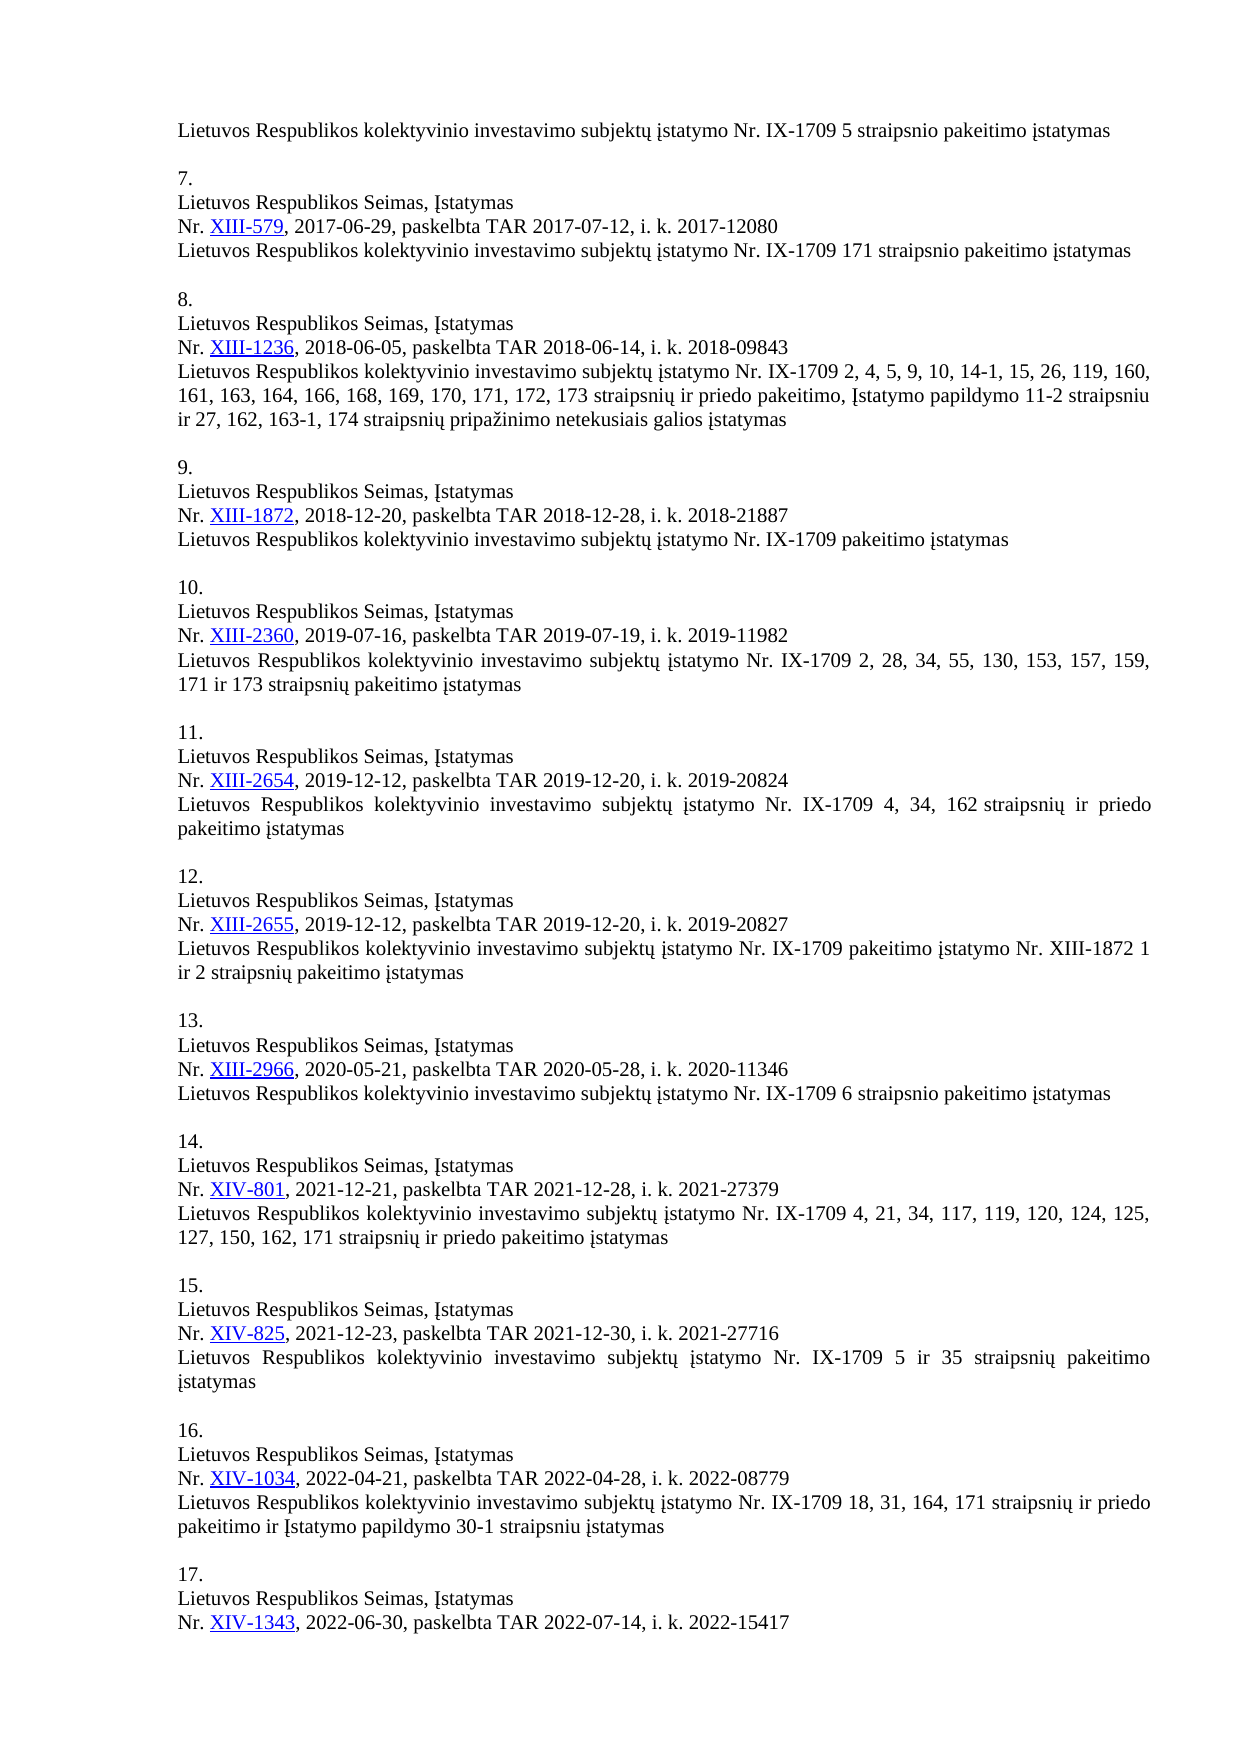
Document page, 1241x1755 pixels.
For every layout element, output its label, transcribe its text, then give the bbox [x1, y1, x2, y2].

text Nr. XIV-1343, 2022-06-30, paskelbta TAR 2022-07-14, i. k. 2022-15417 [177, 1610, 1152, 1634]
text Lietuvos Respublikos kolektyvinio investavimo subjektų įstatymo Nr. IX-1709 18, 31, 164, 171 straipsnių ir priedo pakeitimo ir Įstatymo papildymo 30-1 straipsniu įstatymas [177, 1490, 1152, 1538]
text Lietuvos Respublikos Seimas, Įstatymas [177, 1442, 1152, 1466]
text 8. [177, 287, 1152, 311]
text Lietuvos Respublikos Seimas, Įstatymas [177, 599, 1152, 623]
text 7. [177, 166, 1152, 190]
text Lietuvos Respublikos Seimas, Įstatymas [177, 1586, 1152, 1610]
text Lietuvos Respublikos kolektyvinio investavimo subjektų įstatymo Nr. IX-1709 2, 28, 34, 55, 130, 153, 157, 159, 171 ir 173 straipsnių pakeitimo įstatymas [177, 647, 1152, 696]
text 13. [177, 1008, 1152, 1032]
text 11. [177, 720, 1152, 744]
text Nr. XIII-2655, 2019-12-12, paskelbta TAR 2019-12-20, i. k. 2019-20827 [177, 912, 1152, 936]
text 10. [177, 575, 1152, 599]
text 12. [177, 864, 1152, 888]
text Nr. XIII-1236, 2018-06-05, paskelbta TAR 2018-06-14, i. k. 2018-09843 [177, 335, 1152, 359]
text Lietuvos Respublikos Seimas, Įstatymas [177, 190, 1152, 214]
text Nr. XIV-801, 2021-12-21, paskelbta TAR 2021-12-28, i. k. 2021-27379 [177, 1177, 1152, 1201]
text Nr. XIII-2654, 2019-12-12, paskelbta TAR 2019-12-20, i. k. 2019-20824 [177, 768, 1152, 792]
text Lietuvos Respublikos Seimas, Įstatymas [177, 311, 1152, 335]
text Nr. XIII-1872, 2018-12-20, paskelbta TAR 2018-12-28, i. k. 2018-21887 [177, 503, 1152, 527]
text Lietuvos Respublikos Seimas, Įstatymas [177, 479, 1152, 503]
text Nr. XIII-2360, 2019-07-16, paskelbta TAR 2019-07-19, i. k. 2019-11982 [177, 623, 1152, 647]
text Lietuvos Respublikos Seimas, Įstatymas [177, 1297, 1152, 1321]
text Nr. XIII-2966, 2020-05-21, paskelbta TAR 2020-05-28, i. k. 2020-11346 [177, 1057, 1152, 1081]
text 16. [177, 1417, 1152, 1442]
text Lietuvos Respublikos Seimas, Įstatymas [177, 1032, 1152, 1057]
text Lietuvos Respublikos Seimas, Įstatymas [177, 744, 1152, 768]
text 17. [177, 1562, 1152, 1586]
text Nr. XIII-579, 2017-06-29, paskelbta TAR 2017-07-12, i. k. 2017-12080 [177, 214, 1152, 238]
text Lietuvos Respublikos kolektyvinio investavimo subjektų įstatymo Nr. IX-1709 5 ir 35 straipsnių pakeitimo įstatymas [177, 1345, 1152, 1393]
text 14. [177, 1129, 1152, 1153]
text Lietuvos Respublikos Seimas, Įstatymas [177, 1153, 1152, 1177]
text Nr. XIV-825, 2021-12-23, paskelbta TAR 2021-12-30, i. k. 2021-27716 [177, 1321, 1152, 1345]
text Lietuvos Respublikos kolektyvinio investavimo subjektų įstatymo Nr. IX-1709 5 straipsnio pakeitimo įstatymas [177, 118, 1152, 142]
text Lietuvos Respublikos Seimas, Įstatymas [177, 888, 1152, 912]
text Lietuvos Respublikos kolektyvinio investavimo subjektų įstatymo Nr. IX-1709 2, 4, 5, 9, 10, 14-1, 15, 26, 119, 160, 161, 163, 164, 166, 168, 169, 170, 171, 172, 173 straipsnių ir priedo pakeitimo, Įstatymo papildymo 11-2 straipsniu ir 27, 162, 163-1, 174 straipsnių pripažinimo netekusiais galios įstatymas [177, 359, 1152, 431]
text 15. [177, 1273, 1152, 1297]
text Lietuvos Respublikos kolektyvinio investavimo subjektų įstatymo Nr. IX-1709 4, 34, 162 straipsnių ir priedo pakeitimo įstatymas [177, 792, 1152, 840]
text 9. [177, 455, 1152, 479]
text Nr. XIV-1034, 2022-04-21, paskelbta TAR 2022-04-28, i. k. 2022-08779 [177, 1466, 1152, 1490]
text Lietuvos Respublikos kolektyvinio investavimo subjektų įstatymo Nr. IX-1709 4, 21, 34, 117, 119, 120, 124, 125, 127, 150, 162, 171 straipsnių ir priedo pakeitimo įstatymas [177, 1201, 1152, 1249]
text Lietuvos Respublikos kolektyvinio investavimo subjektų įstatymo Nr. IX-1709 171 straipsnio pakeitimo įstatymas [177, 238, 1152, 262]
text Lietuvos Respublikos kolektyvinio investavimo subjektų įstatymo Nr. IX-1709 pakeitimo įstatymas [177, 527, 1152, 551]
text Lietuvos Respublikos kolektyvinio investavimo subjektų įstatymo Nr. IX-1709 6 straipsnio pakeitimo įstatymas [177, 1081, 1152, 1105]
text Lietuvos Respublikos kolektyvinio investavimo subjektų įstatymo Nr. IX-1709 pakeitimo įstatymo Nr. XIII-1872 1 ir 2 straipsnių pakeitimo įstatymas [177, 936, 1152, 984]
